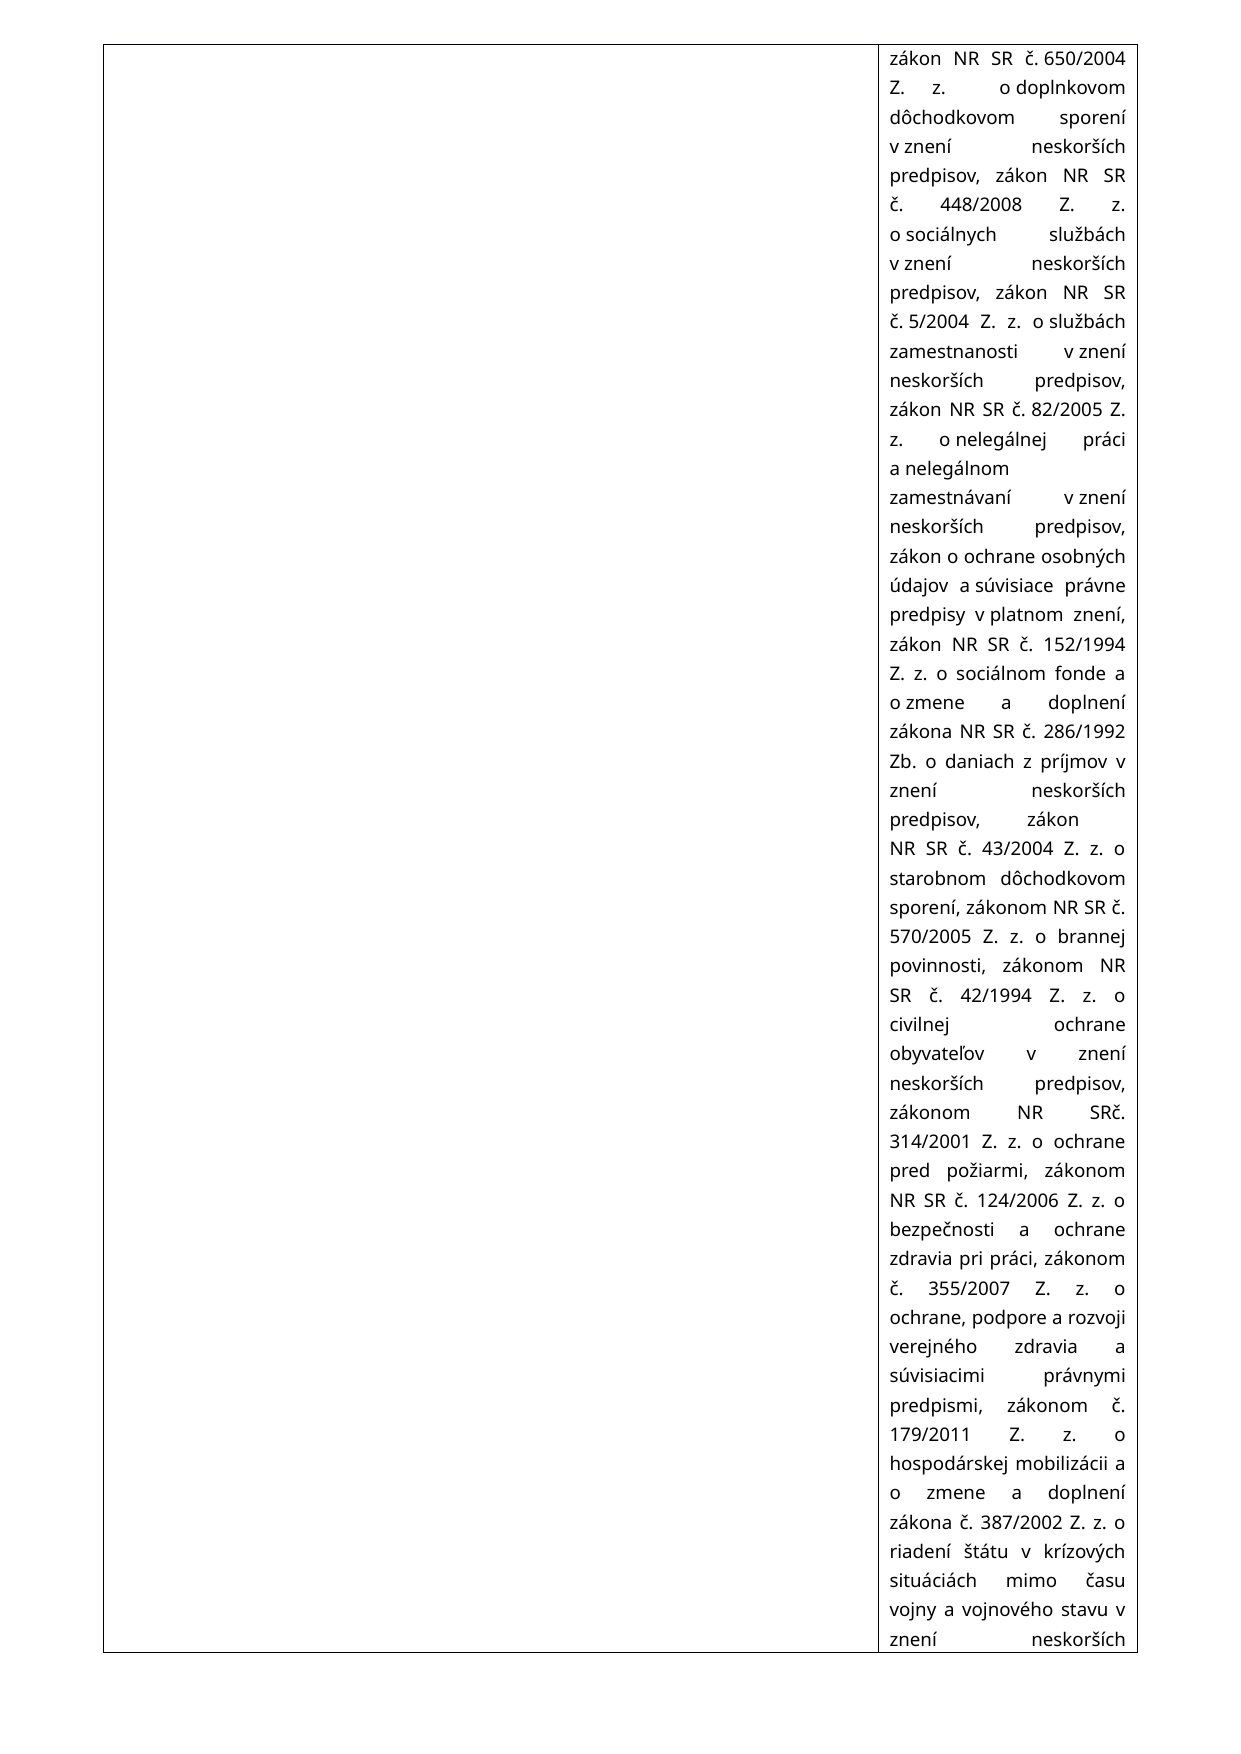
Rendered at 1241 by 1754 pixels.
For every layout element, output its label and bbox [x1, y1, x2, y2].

table_cell [104, 45, 878, 1652]
